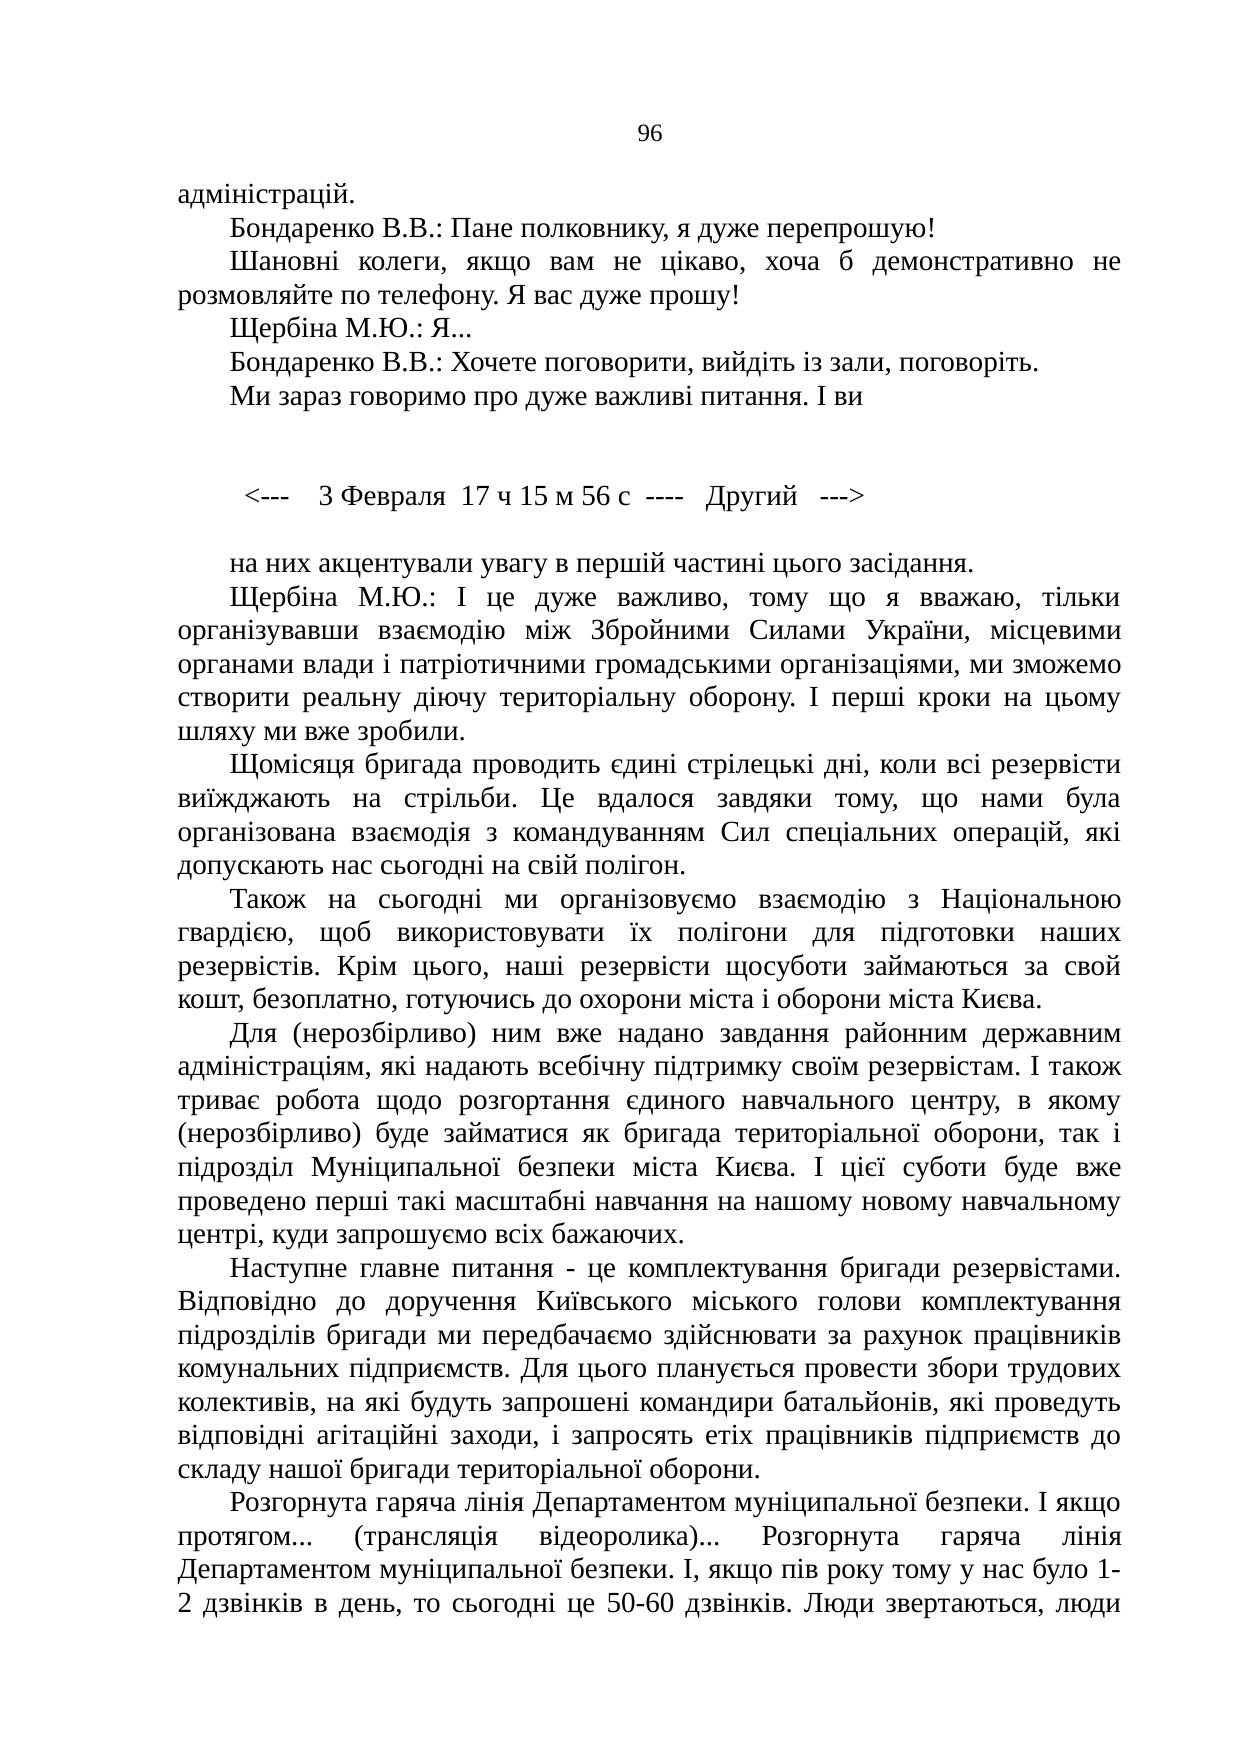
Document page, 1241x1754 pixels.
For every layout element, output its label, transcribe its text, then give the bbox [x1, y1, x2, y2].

text Щербіна М.Ю.: І це дуже важливо, тому що я вважаю, тільки організувавши взаємодію між Збройними Силами України, місцевими органами влади і патріотичними громадськими організаціями, ми зможемо створити реальну діючу територіальну оборону. І перші кроки на цьому шляху ми вже зробили. [177, 579, 1122, 747]
text Щербіна М.Ю.: Я... [177, 311, 1122, 344]
text Шановні колеги, якщо вам не цікаво, хоча б демонстративно не розмовляйте по телефону. Я вас дуже прошу! [177, 243, 1122, 311]
text Бондаренко В.В.: Хочете поговорити, вийдіть із зали, поговоріть. [177, 344, 1122, 378]
text Наступне главне питання - це комплектування бригади резервістами. Відповідно до доручення Київського міського голови комплектування підрозділів бригади ми передбачаємо здійснювати за рахунок працівників комунальних підприємств. Для цього планується провести збори трудових колективів, на які будуть запрошені командири батальйонів, які проведуть відповідні агітаційні заходи, і запросять етіх працівників підприємств до складу нашої бригади територіальної оборони. [177, 1250, 1122, 1484]
text Розгорнута гаряча лінія Департаментом муніципальної безпеки. І якщо протягом... (трансляція відеоролика)... Розгорнута гаряча лінія Департаментом муніципальної безпеки. І, якщо пів року тому у нас було 1-2 дзвінків в день, то сьогодні це 50-60 дзвінків. Люди звертаються, люди [177, 1484, 1122, 1619]
text Щомісяця бригада проводить єдині стрілецькі дні, коли всі резервісти виїжджають на стрільби. Це вдалося завдяки тому, що нами була організована взаємодія з командуванням Сил спеціальних операцій, які допускають нас сьогодні на свій полігон. [177, 747, 1122, 881]
text Для (нерозбірливо) ним вже надано завдання районним державним адміністраціям, які надають всебічну підтримку своїм резервістам. І також триває робота щодо розгортання єдиного навчального центру, в якому (нерозбірливо) буде займатися як бригада територіальної оборони, так і підрозділ Муніципальної безпеки міста Києва. І цієї суботи буде вже проведено перші такі масштабні навчання на нашому новому навчальному центрі, куди запрошуємо всіх бажаючих. [177, 1015, 1122, 1250]
text на них акцентували увагу в першій частині цього засідання. [177, 545, 1122, 579]
text Також на сьогодні ми організовуємо взаємодію з Національною гвардією, щоб використовувати їх полігони для підготовки наших резервістів. Крім цього, наші резервісти щосуботи займаються за свой кошт, безоплатно, готуючись до охорони міста і оборони міста Києва. [177, 881, 1122, 1015]
text Ми зараз говоримо про дуже важливі питання. І ви [177, 378, 1122, 411]
text адміністрацій. [177, 176, 1122, 210]
text <--- 3 Февраля 17 ч 15 м 56 с ---- Другий ---> [177, 478, 1122, 512]
text Бондаренко В.В.: Пане полковнику, я дуже перепрошую! [177, 210, 1122, 243]
